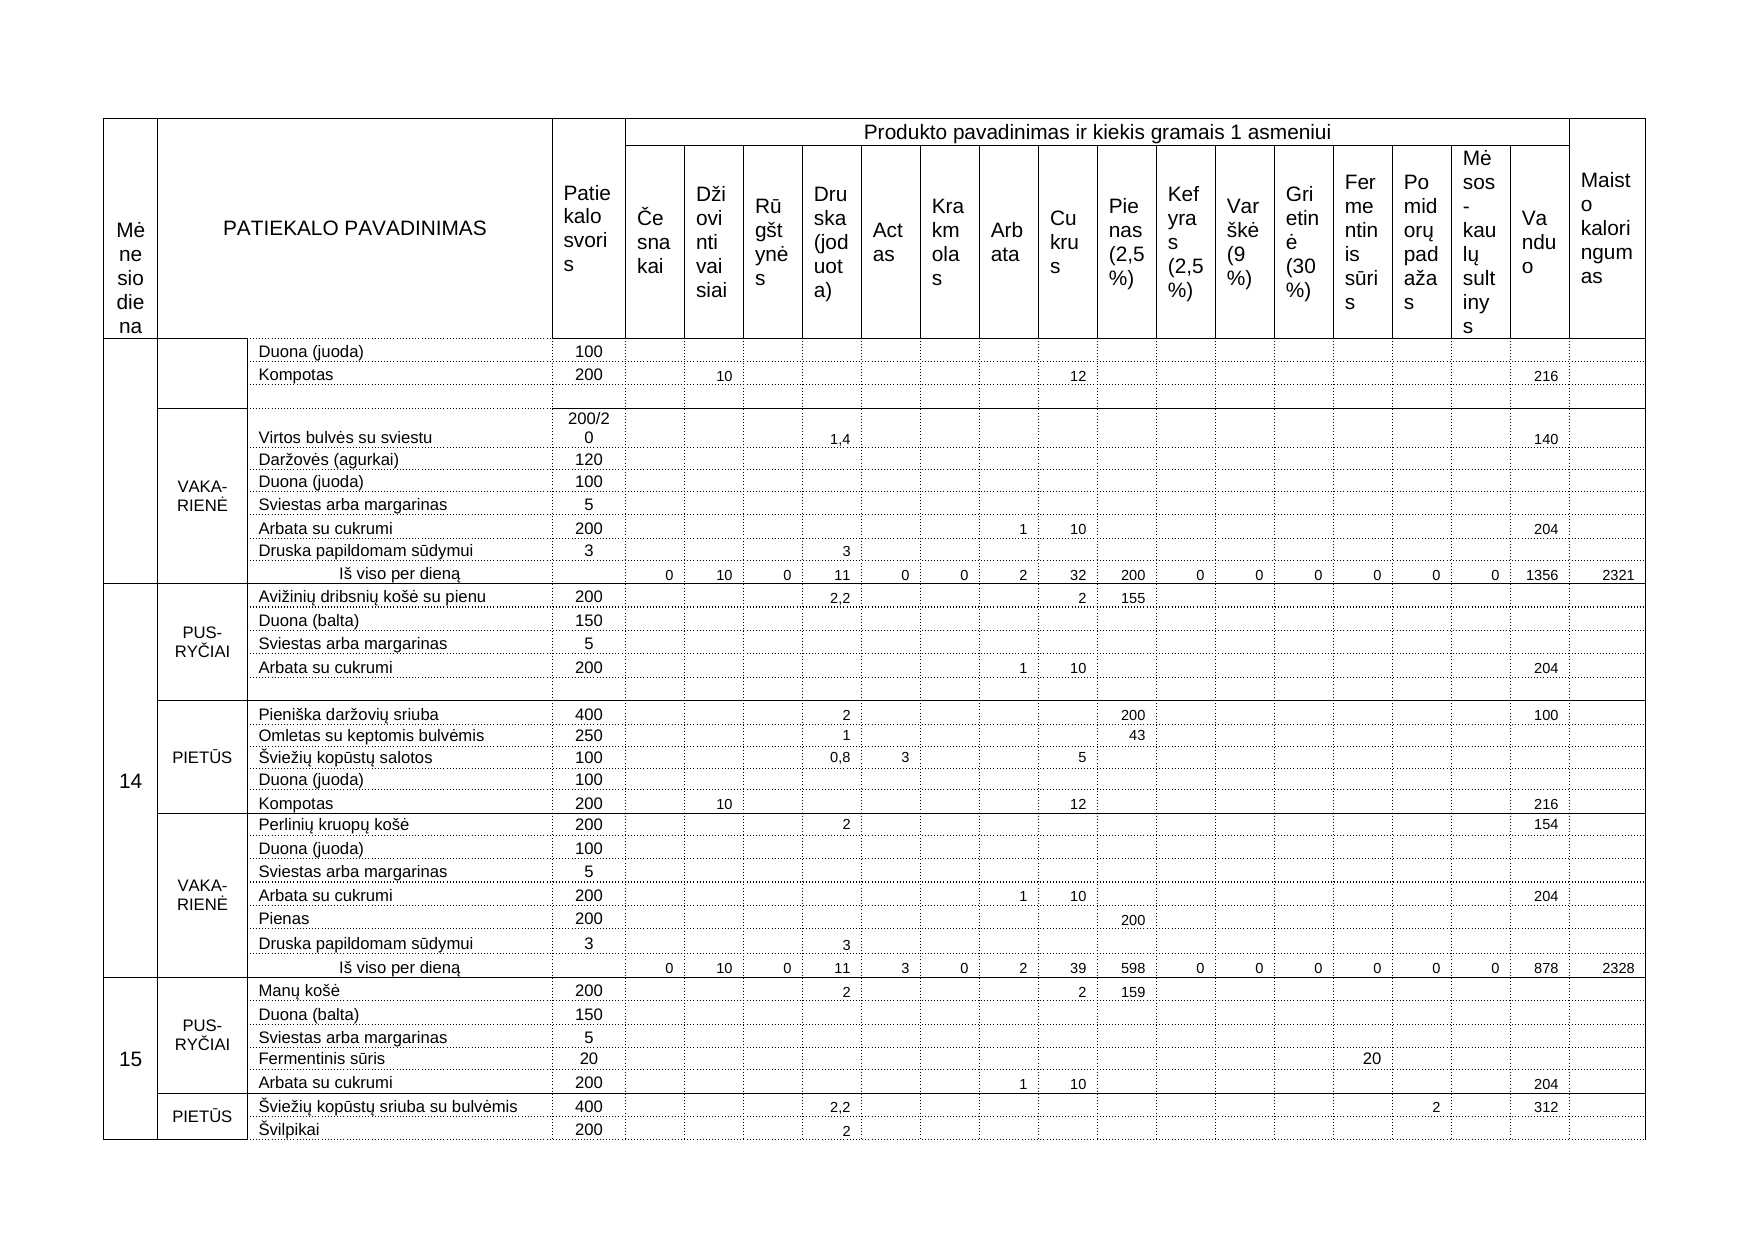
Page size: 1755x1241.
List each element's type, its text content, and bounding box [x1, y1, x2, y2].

table_cell Vanduo [1511, 146, 1569, 337]
table_cell Česnakai [626, 146, 684, 337]
table_cell Mėsos-kaulų sultinys [1452, 146, 1510, 337]
table_cell Kefyras (2,5 %) [1157, 146, 1215, 337]
table_cell Krakmolas [921, 146, 979, 337]
table_cell Actas [862, 146, 920, 337]
table_cell Rūgštynės [744, 146, 802, 337]
table_cell Pienas (2,5 %) [1098, 146, 1156, 337]
table_header PATIEKALO PAVADINIMAS [158, 119, 552, 337]
table_cell Cukrus [1039, 146, 1097, 337]
table_cell Grietinė (30 %) [1275, 146, 1333, 337]
table_cell Fermentinis sūris [1334, 146, 1392, 337]
table_cell Arbata [980, 146, 1038, 337]
table_cell Džiovinti vaisiai [685, 146, 743, 337]
table_cell Pomidorų padažas [1393, 146, 1451, 337]
table_header Produkto pavadinimas ir kiekis gramais 1 asmeniui [626, 119, 1569, 145]
table_header Mėnesio diena [104, 119, 157, 337]
table_header Maisto kaloringumas [1570, 119, 1645, 337]
table_cell Druska (joduota) [803, 146, 861, 337]
table_cell Varškė (9 %) [1216, 146, 1274, 337]
table_header Patiekalo svoris [553, 119, 625, 337]
